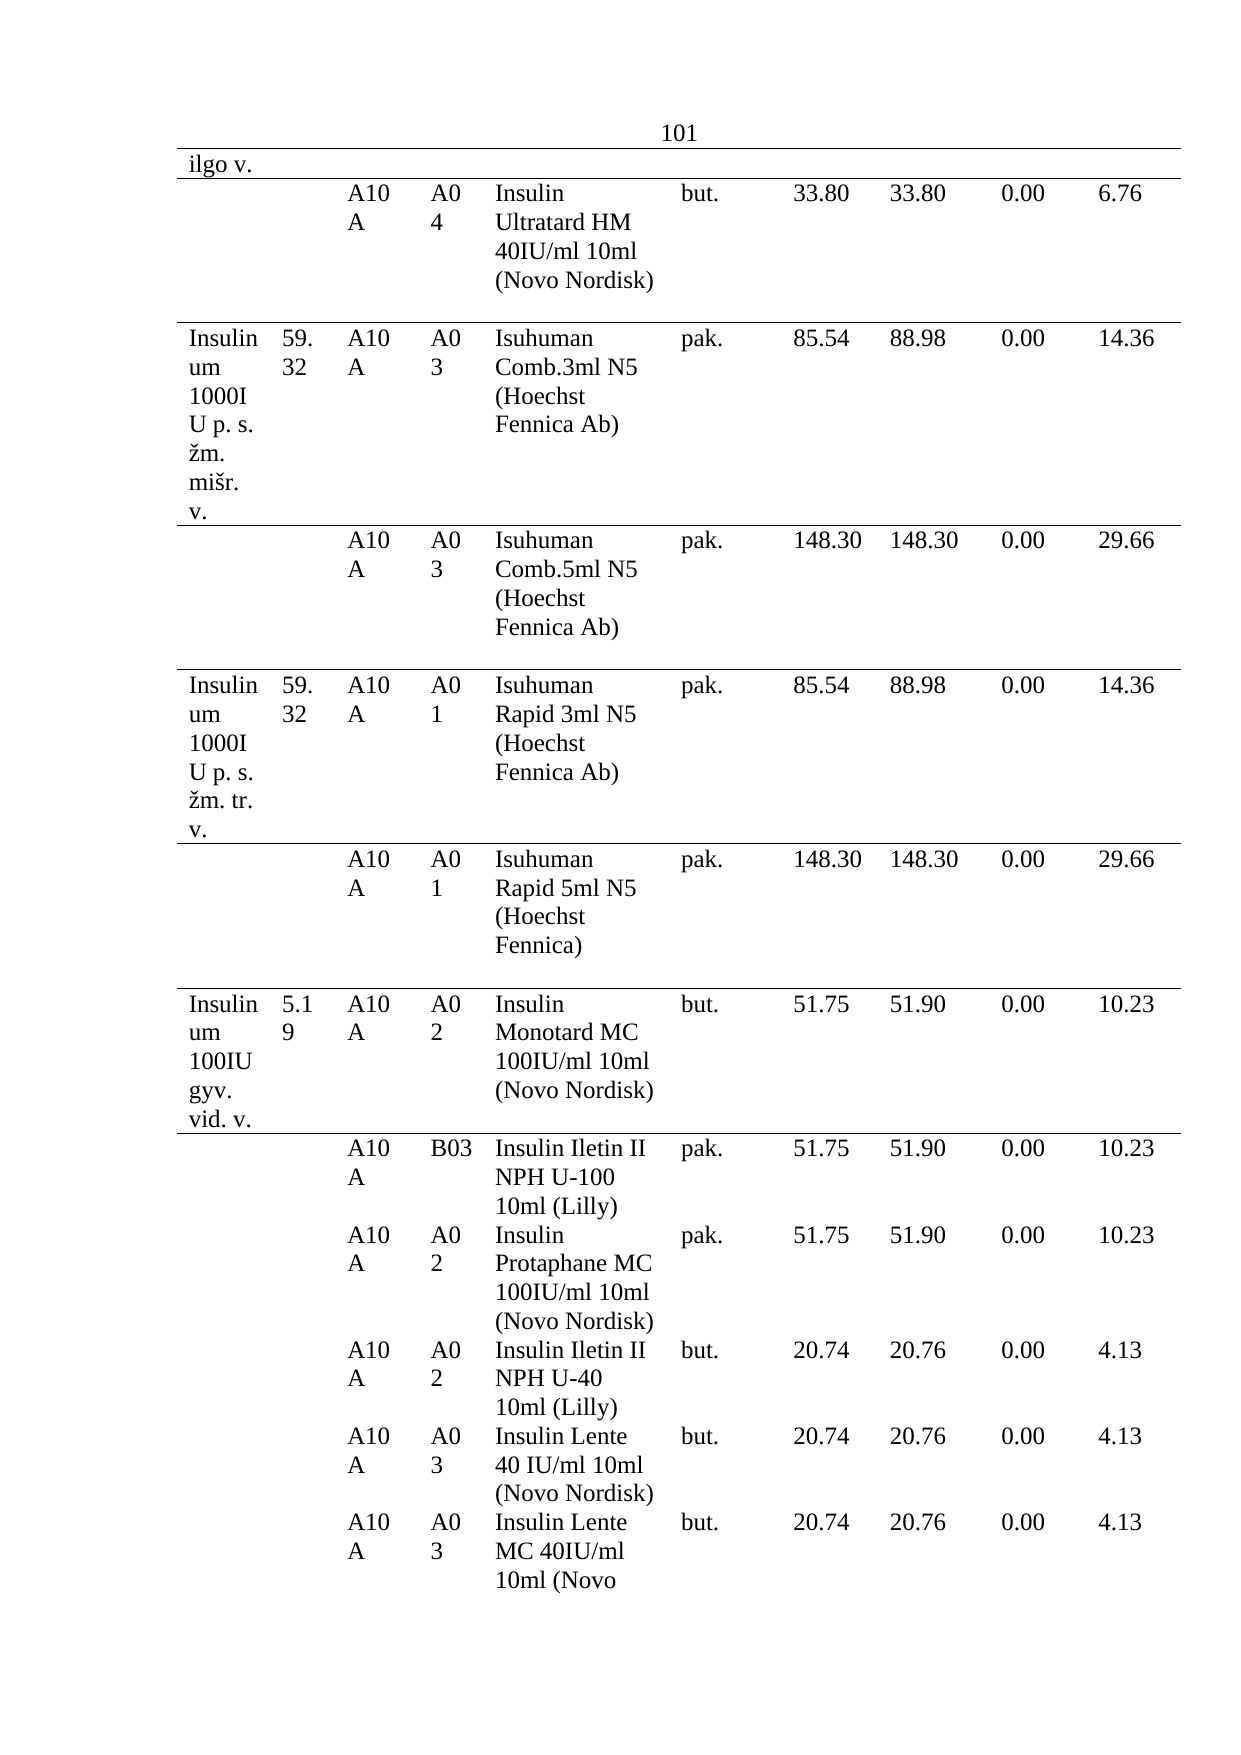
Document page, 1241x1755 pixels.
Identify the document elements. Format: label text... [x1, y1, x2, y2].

table_cell A10A [336, 989, 419, 1132]
table_cell [1087, 294, 1181, 322]
table_cell A10A [336, 1335, 419, 1421]
table_cell [670, 294, 782, 322]
table_cell [419, 959, 483, 988]
table_cell 88.98 [878, 323, 990, 524]
table_cell A10A [336, 526, 419, 641]
table_cell 5.19 [271, 989, 336, 1132]
table_cell 10.23 [1087, 1134, 1181, 1220]
table_cell 10.23 [1087, 989, 1181, 1132]
table_cell but. [670, 1335, 782, 1421]
table_cell [271, 179, 336, 293]
table_cell 0.00 [990, 1507, 1087, 1593]
table_cell A03 [419, 1507, 483, 1593]
table_cell 14.36 [1087, 323, 1181, 524]
table_cell 51.90 [878, 989, 990, 1132]
table_cell [177, 844, 271, 959]
table_cell 29.66 [1087, 844, 1181, 959]
table_cell [990, 641, 1087, 669]
table_cell [177, 1134, 271, 1220]
table_cell 51.90 [878, 1220, 990, 1335]
table_cell pak. [670, 844, 782, 959]
table_cell [782, 294, 878, 322]
table_cell Insulin Monotard MC 100IU/ml 10ml (Novo Nordisk) [484, 989, 669, 1132]
table_cell 14.36 [1087, 670, 1181, 843]
table_cell [271, 1507, 336, 1593]
table_cell 51.75 [782, 1220, 878, 1335]
table_cell [336, 294, 419, 322]
table_cell ilgo v. [177, 149, 271, 177]
table_cell A10A [336, 179, 419, 293]
table_cell [177, 1335, 271, 1421]
table_cell [1087, 959, 1181, 988]
table_cell Isuhuman Rapid 5ml N5 (Hoechst Fennica) [484, 844, 669, 959]
table_cell [484, 959, 669, 988]
table_cell 10.23 [1087, 1220, 1181, 1335]
table_cell Insulin Lente MC 40IU/ml 10ml (Novo [484, 1507, 669, 1593]
table_cell [177, 1220, 271, 1335]
table_cell A10A [336, 1507, 419, 1593]
table_cell [271, 1335, 336, 1421]
table_cell A03 [419, 526, 483, 641]
table_cell 4.13 [1087, 1421, 1181, 1507]
table_cell 0.00 [990, 1220, 1087, 1335]
table_cell [177, 294, 271, 322]
table_cell 0.00 [990, 670, 1087, 843]
table_cell A04 [419, 179, 483, 293]
table_cell 6.76 [1087, 179, 1181, 293]
table_cell 0.00 [990, 1134, 1087, 1220]
table_cell A01 [419, 670, 483, 843]
table_cell [484, 641, 669, 669]
table_cell A02 [419, 1335, 483, 1421]
table_cell [782, 149, 878, 177]
table_cell [990, 959, 1087, 988]
table_cell 0.00 [990, 989, 1087, 1132]
table_cell 148.30 [782, 844, 878, 959]
table_cell 20.74 [782, 1507, 878, 1593]
table_cell [990, 149, 1087, 177]
table_cell [670, 641, 782, 669]
table_cell Insulin Lente 40 IU/ml 10ml (Novo Nordisk) [484, 1421, 669, 1507]
table_cell pak. [670, 1220, 782, 1335]
table_cell 0.00 [990, 844, 1087, 959]
table_cell Insulinum 100IU gyv. vid. v. [177, 989, 271, 1132]
table_cell A03 [419, 323, 483, 524]
table_cell 51.75 [782, 989, 878, 1132]
table_cell 148.30 [782, 526, 878, 641]
table_cell 85.54 [782, 323, 878, 524]
table_cell Insulin Iletin II NPH U-40 10ml (Lilly) [484, 1335, 669, 1421]
table_cell but. [670, 179, 782, 293]
table_cell A10A [336, 670, 419, 843]
table_cell but. [670, 1507, 782, 1593]
table_cell A03 [419, 1421, 483, 1507]
table_cell [271, 294, 336, 322]
table_cell Isuhuman Comb.3ml N5 (Hoechst Fennica Ab) [484, 323, 669, 524]
table_cell pak. [670, 670, 782, 843]
table_cell but. [670, 1421, 782, 1507]
table_cell pak. [670, 323, 782, 524]
table_cell 33.80 [782, 179, 878, 293]
table_cell 0.00 [990, 1335, 1087, 1421]
table_cell 51.75 [782, 1134, 878, 1220]
table_cell [271, 526, 336, 641]
table_cell A02 [419, 1220, 483, 1335]
table_cell [419, 641, 483, 669]
table_cell [419, 149, 483, 177]
table_cell 0.00 [990, 323, 1087, 524]
table_cell [990, 294, 1087, 322]
table_cell Insulin Iletin II NPH U-100 10ml (Lilly) [484, 1134, 669, 1220]
table_cell Insulin Protaphane MC 100IU/ml 10ml (Novo Nordisk) [484, 1220, 669, 1335]
table_cell [336, 959, 419, 988]
table_cell 148.30 [878, 526, 990, 641]
table_cell 20.76 [878, 1507, 990, 1593]
table_cell [878, 959, 990, 988]
table_cell [1087, 149, 1181, 177]
table_cell 59.32 [271, 323, 336, 524]
table_cell [484, 149, 669, 177]
table_cell 51.90 [878, 1134, 990, 1220]
table_cell Isuhuman Comb.5ml N5 (Hoechst Fennica Ab) [484, 526, 669, 641]
table_cell [177, 641, 271, 669]
table_cell [271, 844, 336, 959]
table_cell [271, 1421, 336, 1507]
table_cell [670, 149, 782, 177]
table_cell 0.00 [990, 526, 1087, 641]
table_cell A10A [336, 844, 419, 959]
table_cell 0.00 [990, 1421, 1087, 1507]
table_cell [878, 641, 990, 669]
table_cell [177, 1421, 271, 1507]
table_cell Insulin Ultratard HM 40IU/ml 10ml (Novo Nordisk) [484, 179, 669, 293]
table_cell [878, 294, 990, 322]
table_cell [419, 294, 483, 322]
table_cell [782, 641, 878, 669]
table_cell [336, 641, 419, 669]
table_cell [336, 149, 419, 177]
table_cell [1087, 641, 1181, 669]
table_cell 85.54 [782, 670, 878, 843]
table_cell 29.66 [1087, 526, 1181, 641]
table_cell 20.76 [878, 1335, 990, 1421]
table_cell A10A [336, 323, 419, 524]
table_cell [177, 179, 271, 293]
table_cell 20.76 [878, 1421, 990, 1507]
table_cell A10A [336, 1421, 419, 1507]
table_cell [271, 641, 336, 669]
table_cell Isuhuman Rapid 3ml N5 (Hoechst Fennica Ab) [484, 670, 669, 843]
table_cell 4.13 [1087, 1507, 1181, 1593]
table_cell [271, 1134, 336, 1220]
table_cell [271, 1220, 336, 1335]
table_cell [271, 959, 336, 988]
table_cell 4.13 [1087, 1335, 1181, 1421]
table_cell [782, 959, 878, 988]
table_cell [670, 959, 782, 988]
table_cell 20.74 [782, 1335, 878, 1421]
table_cell but. [670, 989, 782, 1132]
table_cell 33.80 [878, 179, 990, 293]
table_cell [177, 1507, 271, 1593]
table_cell A10A [336, 1134, 419, 1220]
table_cell [484, 294, 669, 322]
table_cell A02 [419, 989, 483, 1132]
table_cell pak. [670, 1134, 782, 1220]
table_cell 88.98 [878, 670, 990, 843]
table_cell [271, 149, 336, 177]
table_cell pak. [670, 526, 782, 641]
table_cell [177, 526, 271, 641]
table_cell A01 [419, 844, 483, 959]
table_cell A10A [336, 1220, 419, 1335]
table_cell 20.74 [782, 1421, 878, 1507]
table_cell [177, 959, 271, 988]
table_cell 59.32 [271, 670, 336, 843]
table_cell B03 [419, 1134, 483, 1220]
table_cell Insulinum 1000IU p. s. žm. tr. v. [177, 670, 271, 843]
table_cell Insulinum 1000IU p. s. žm. mišr. v. [177, 323, 271, 524]
table_cell 148.30 [878, 844, 990, 959]
table_cell 0.00 [990, 179, 1087, 293]
table_cell [878, 149, 990, 177]
